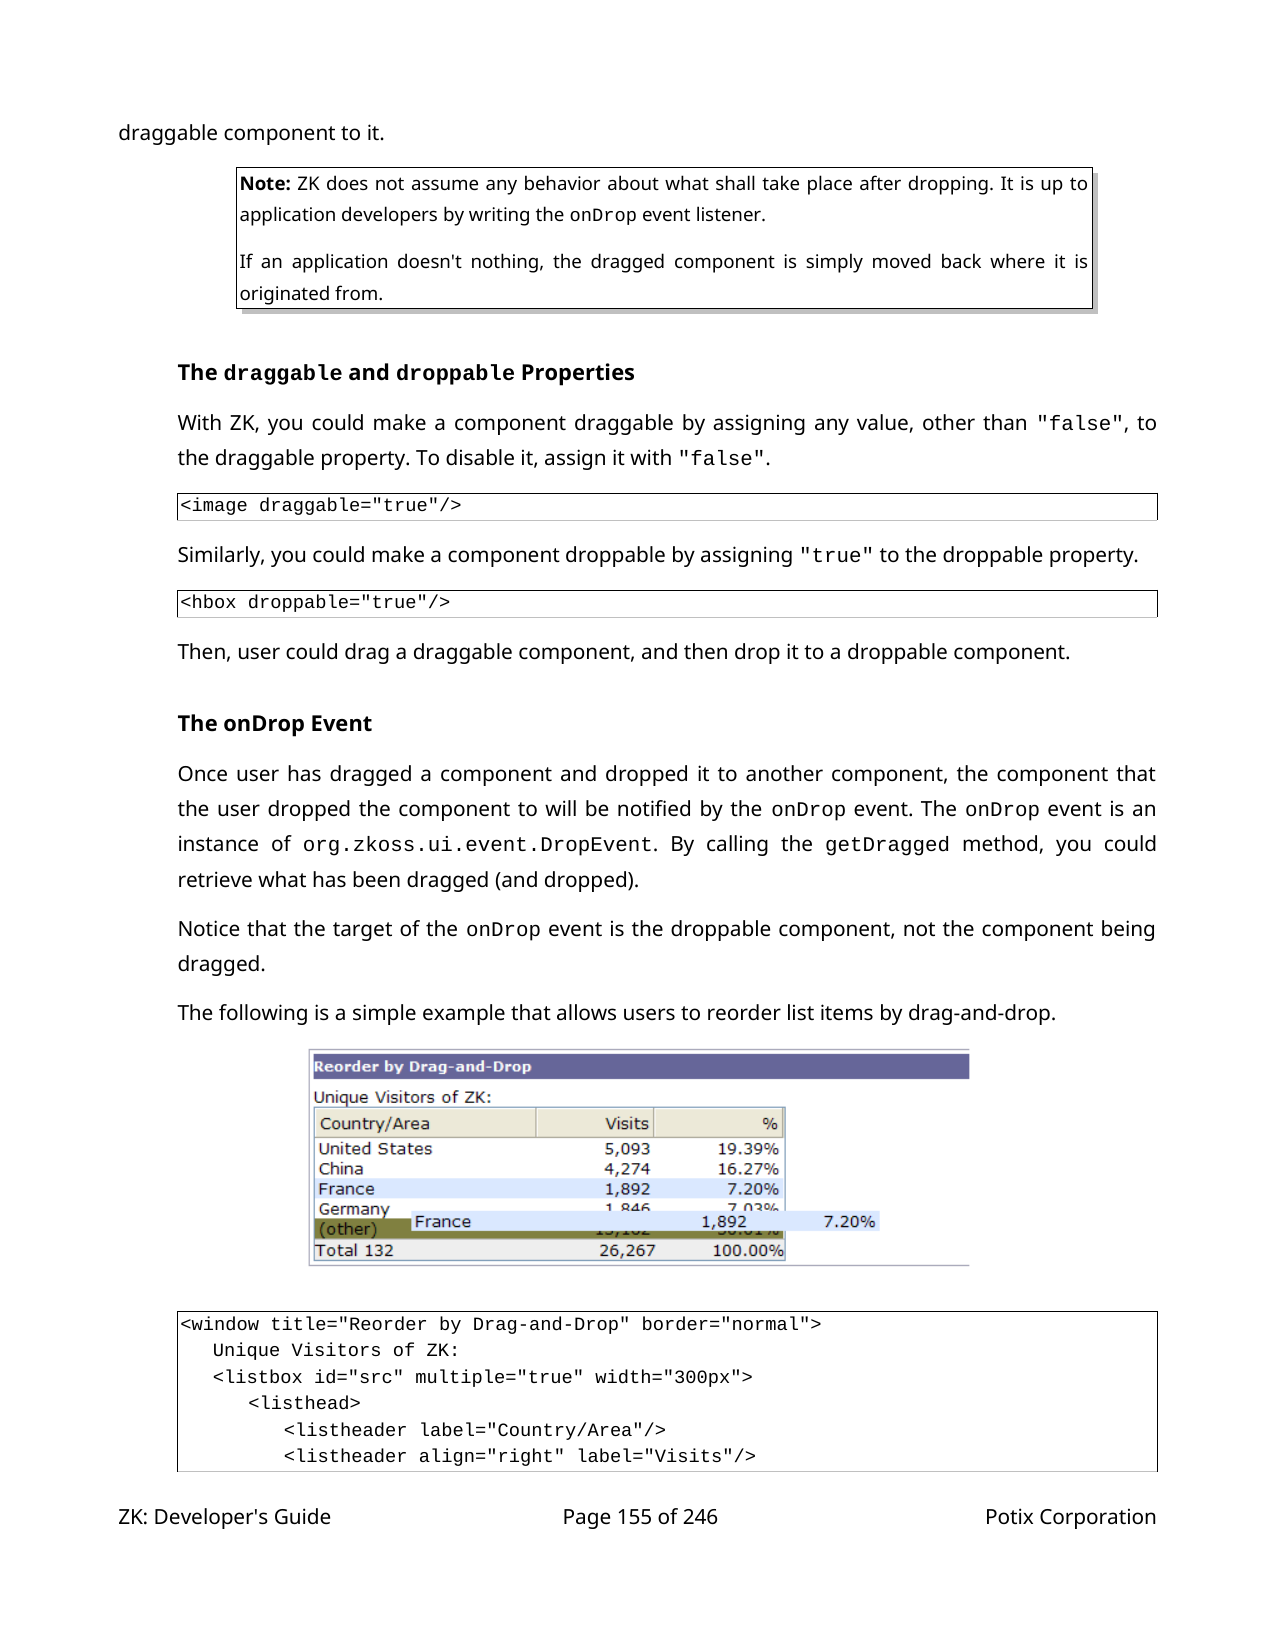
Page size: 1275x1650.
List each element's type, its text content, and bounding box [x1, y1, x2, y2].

text <hbox droppable="true"/> [178, 591, 1157, 617]
text <image draggable="true"/> [178, 494, 1157, 520]
subtitle The onDrop Event [177, 708, 1157, 738]
text The following is a simple example that allows users to reorder list items by drag-and-drop. [177, 998, 1157, 1027]
text <window title="Reorder by Drag-and-Drop" border="normal"> Unique Visitors of ZK: <listbox id="src" multiple="true" width="300px"> <listhead> <listheader label="Country/Area"/> <listheader align="right" label="Visits"/> [178, 1312, 1157, 1471]
text Then, user could drag a draggable component, and then drop it to a droppable component. [177, 637, 1157, 666]
text If an application doesn't nothing, the dragged component is simply moved back where it is originated from. [237, 245, 1092, 308]
text Note: ZK does not assume any behavior about what shall take place after dropping. It is up to application developers by writing the onDrop event listener. [237, 168, 1092, 228]
text Notice that the target of the onDrop event is the droppable component, not the component being dragged. [177, 914, 1157, 978]
text With ZK, you could make a component draggable by assigning any value, other than "false", to the draggable property. To disable it, assign it with "false". [177, 408, 1157, 472]
text draggable component to it. [118, 118, 1157, 146]
subtitle The draggable and droppable Properties [177, 357, 1157, 387]
picture [305, 1044, 970, 1270]
text Once user has dragged a component and dropped it to another component, the component that the user dropped the component to will be notified by the onDrop event. The onDrop event is an instance of org.zkoss.ui.event.DropEvent. By calling the getDragged method, you could retrieve what has been dragged (and dropped). [177, 759, 1157, 893]
text Similarly, you could make a component droppable by assigning "true" to the droppable property. [177, 540, 1157, 569]
